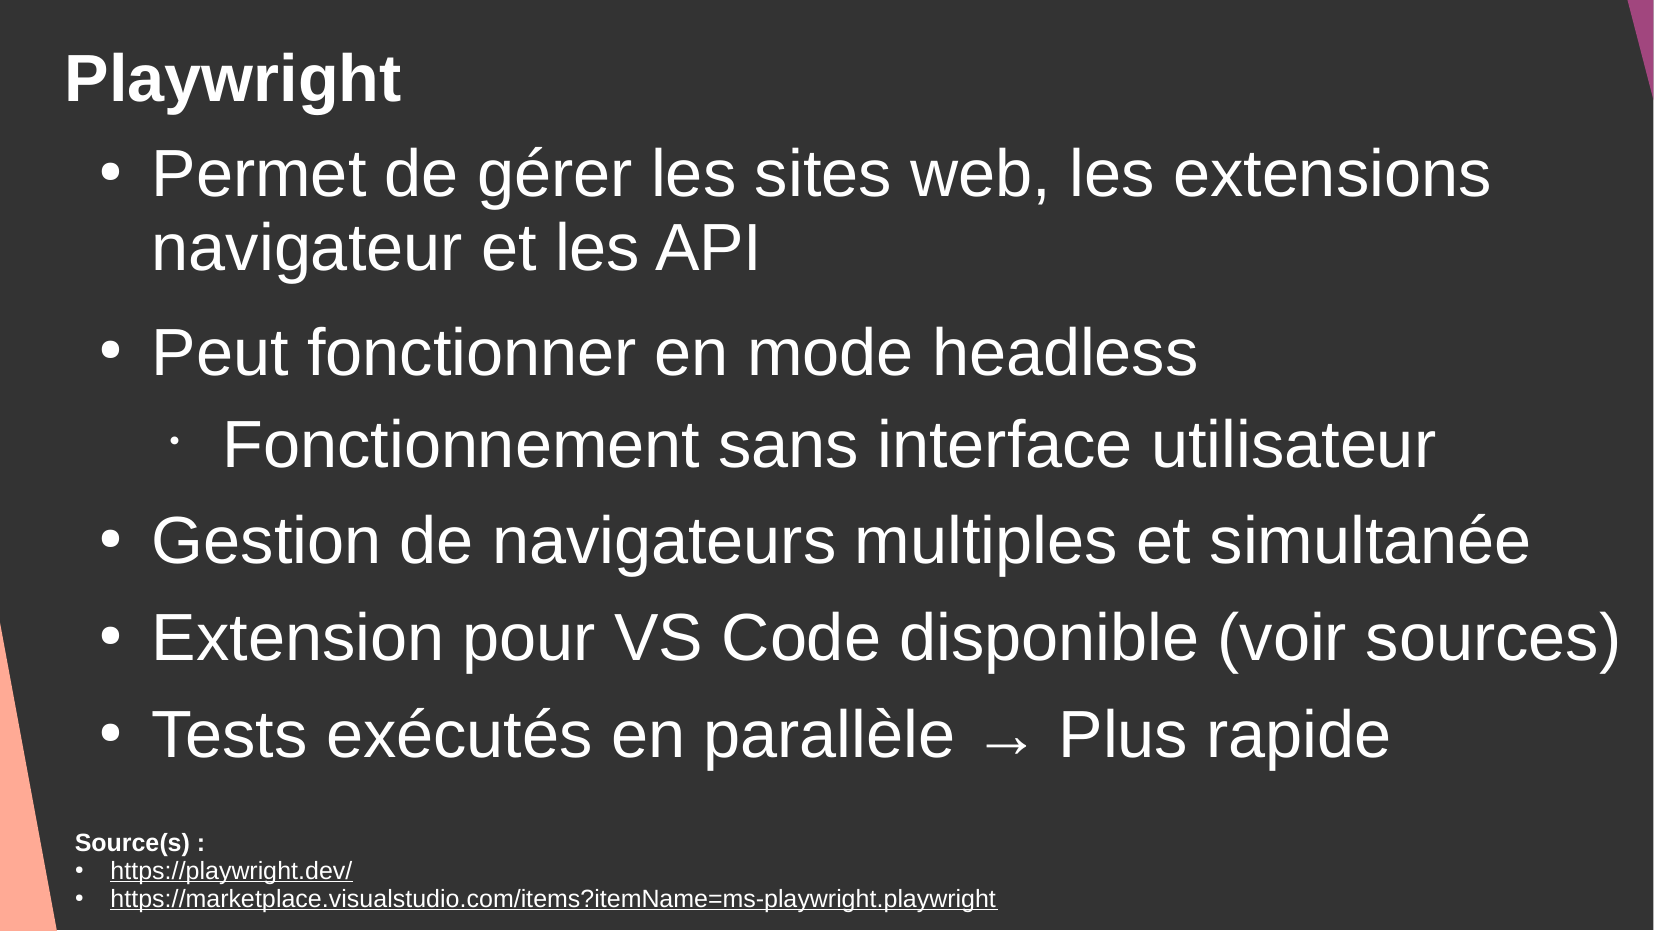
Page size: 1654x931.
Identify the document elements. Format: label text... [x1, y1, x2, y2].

text_box [1627, 0, 1654, 103]
list Permet de gérer les sites web, les extensions navigateur et les API Peut fonctionner en mode headless Fonctionnement sans interface utilisateur Gestion de navigateurs multiples et simultanée Extension pour VS Code disponible (voir sources) Tests exécutés en parallèle → Plus rapide [80, 135, 1654, 804]
title Playwright [64, 40, 1635, 116]
text_box Source(s) : https://playwright.dev/ https://marketplace.visualstudio.com/items?itemName=ms-playwright.playwright [60, 821, 1546, 921]
text_box [0, 622, 57, 931]
